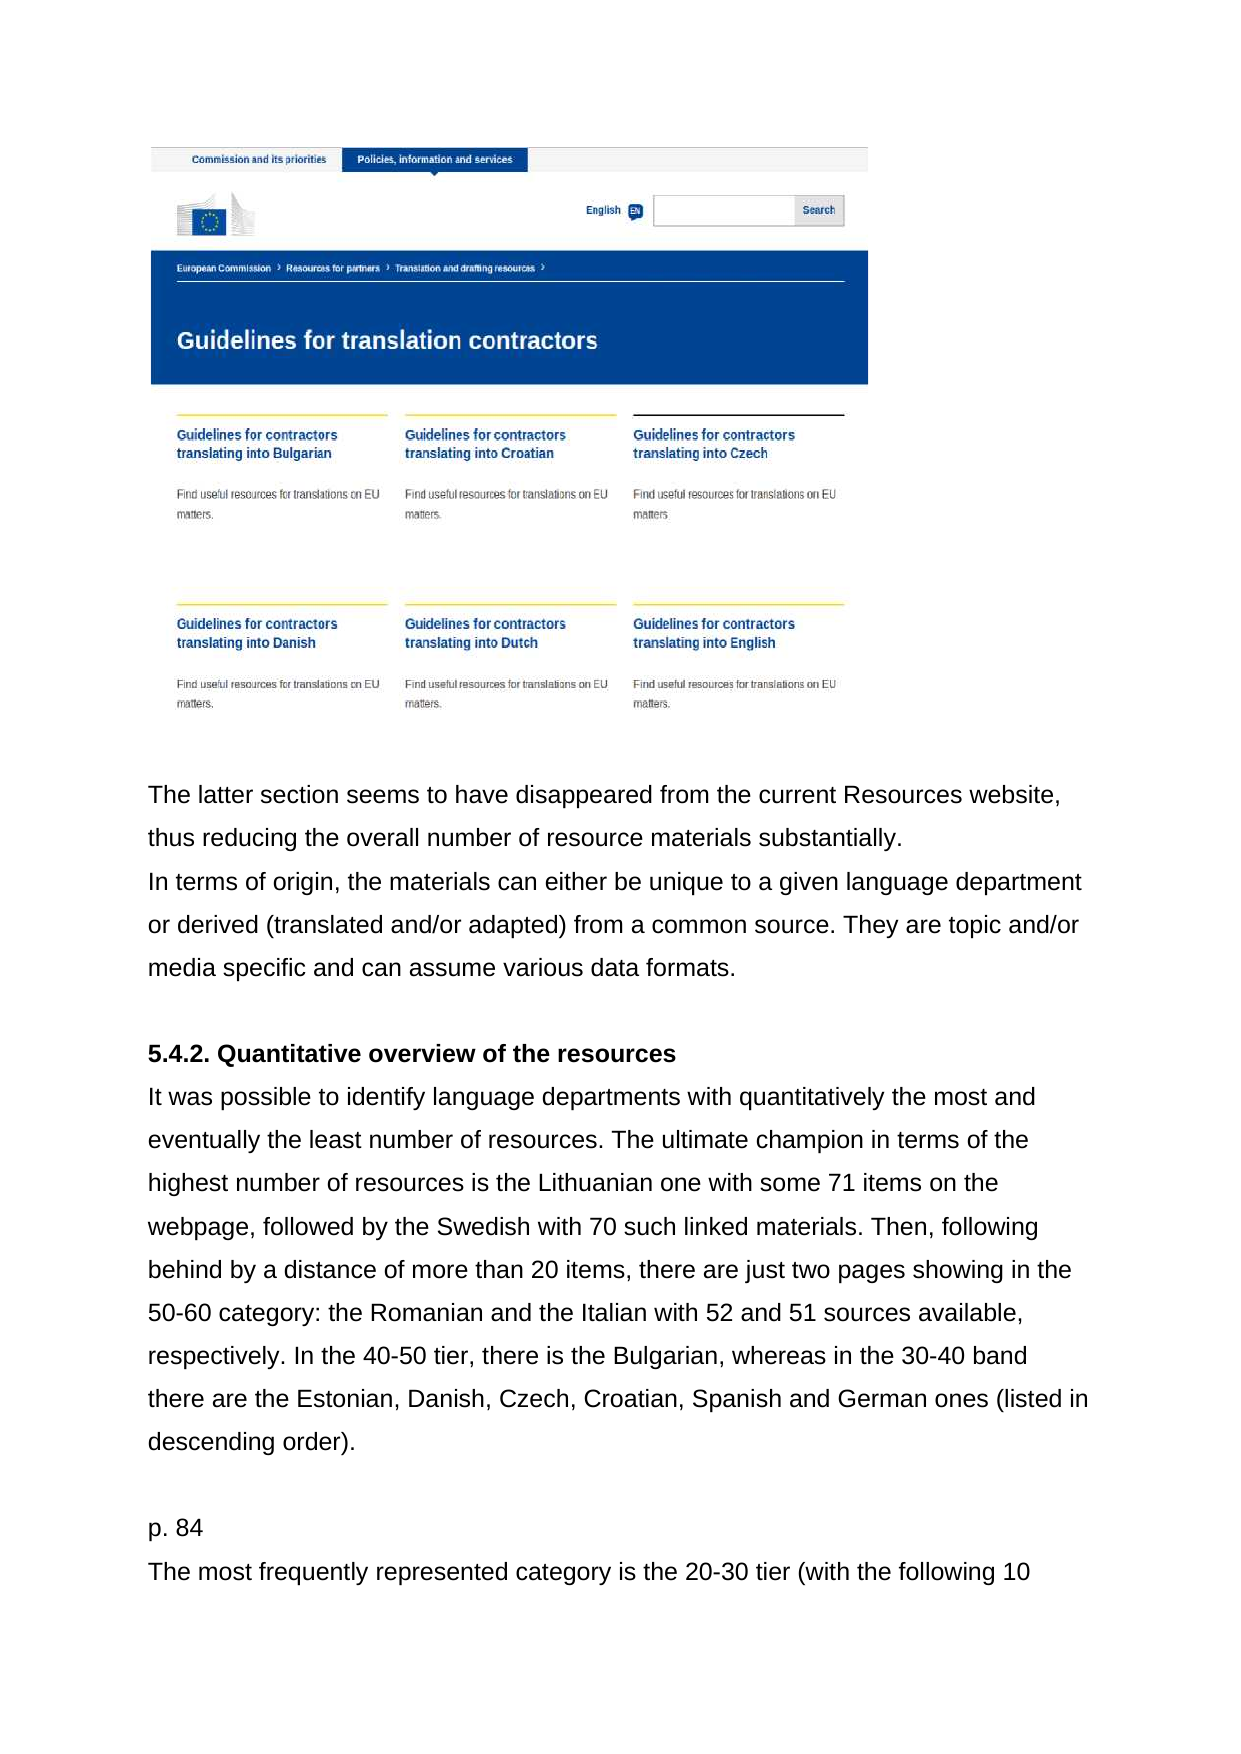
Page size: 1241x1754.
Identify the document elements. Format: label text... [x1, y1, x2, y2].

subtitle 5.4.2. Quantitative overview of the resources [148, 1039, 1093, 1068]
text The most frequently represented category is the 20-30 tier (with the following 10 [148, 1557, 1093, 1585]
picture [150, 147, 869, 723]
text The latter section seems to have disappeared from the current Resources website, thus reducing the overall number of resource materials substantially. [148, 780, 1093, 852]
text In terms of origin, the materials can either be unique to a given language department or derived (translated and/or adapted) from a common source. They are topic and/or media specific and can assume various data formats. [148, 867, 1093, 982]
text p. 84 [148, 1513, 1093, 1542]
text It was possible to identify language departments with quantitatively the most and eventually the least number of resources. The ultimate champion in terms of the highest number of resources is the Lithuanian one with some 71 items on the webpage, followed by the Swedish with 70 such linked materials. Then, following behind by a distance of more than 20 items, there are just two pages showing in the 50-60 category: the Romanian and the Italian with 52 and 51 sources available, respectively. In the 40-50 tier, there is the Bulgarian, whereas in the 30-40 band there are the Estonian, Danish, Czech, Croatian, Spanish and German ones (listed in descending order). [148, 1082, 1093, 1456]
